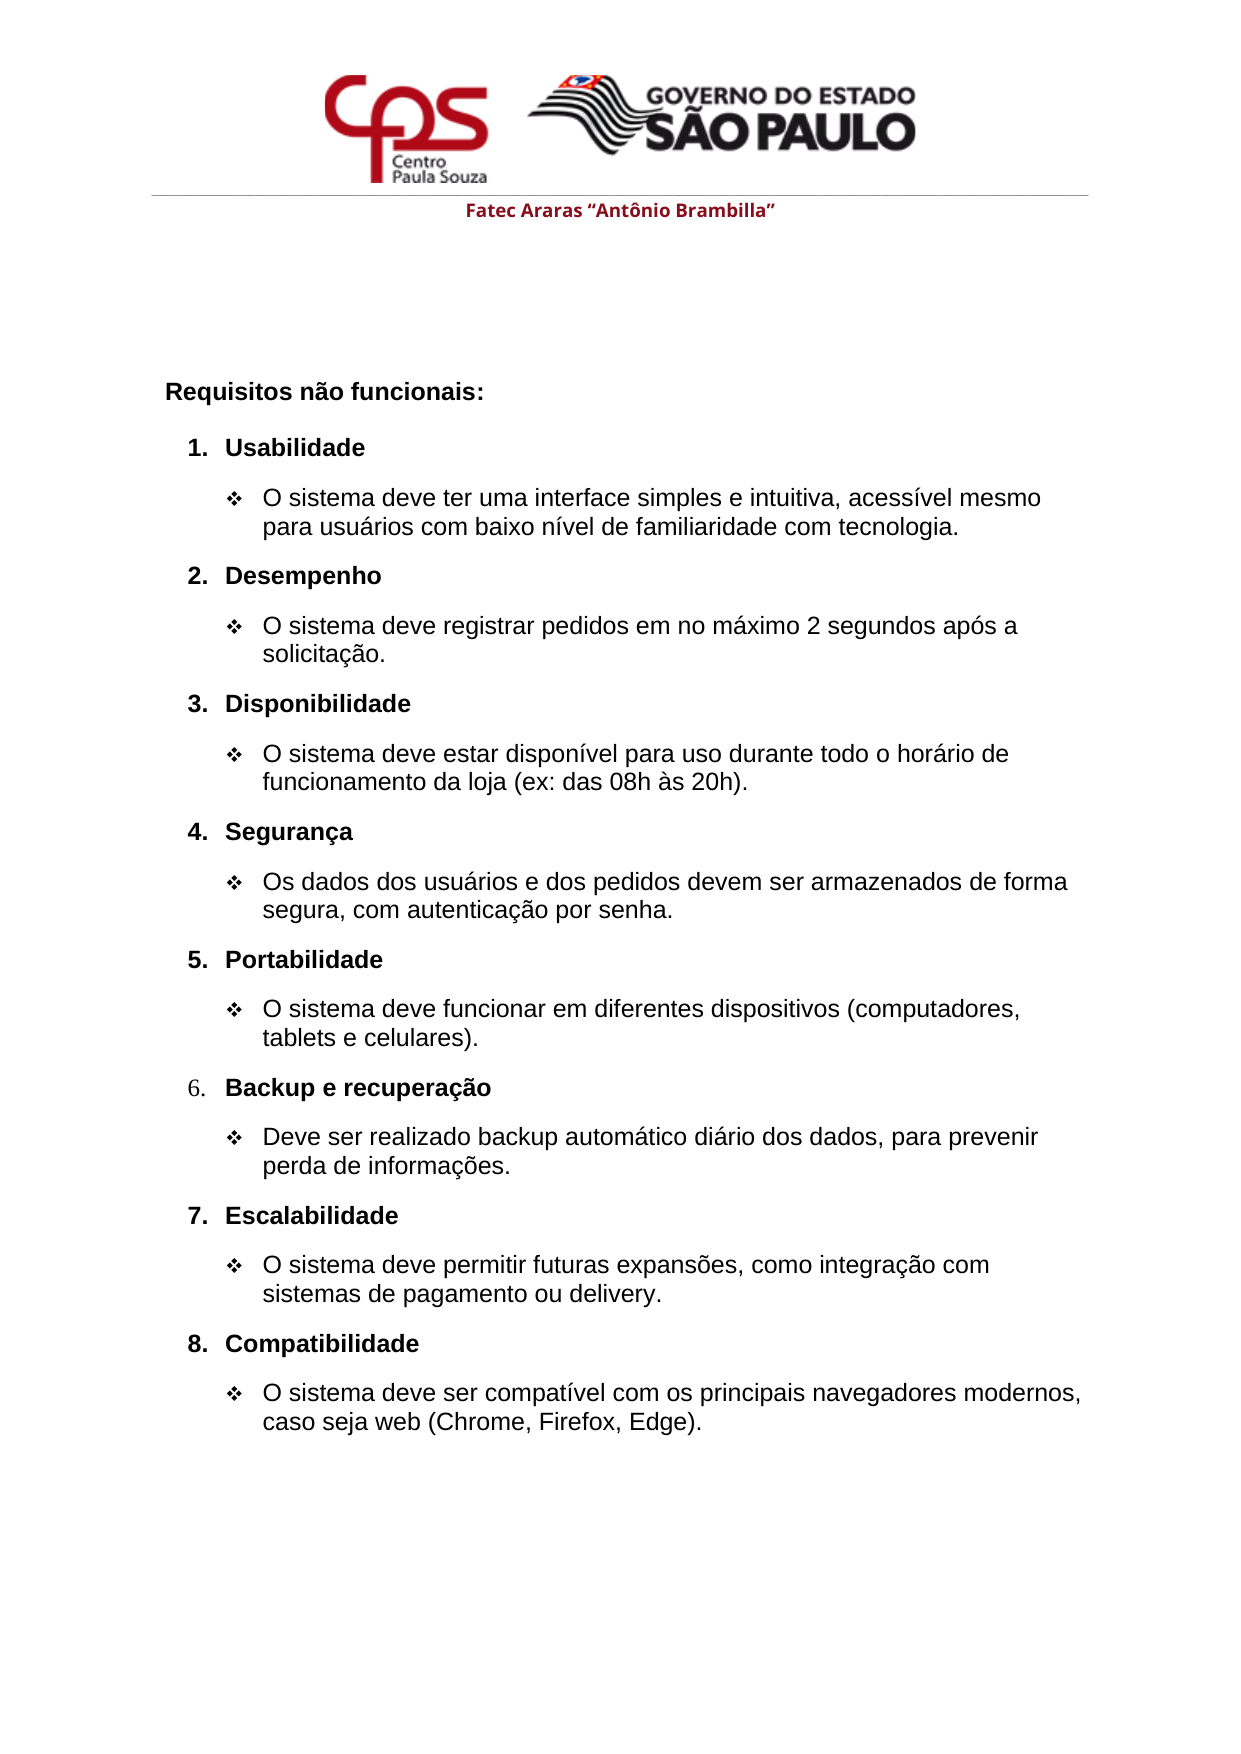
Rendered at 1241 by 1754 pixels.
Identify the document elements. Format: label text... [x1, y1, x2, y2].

list O sistema deve funcionar em diferentes dispositivos (computadores, tablets e celulares). [225, 994, 1090, 1052]
list Compatibilidade [187, 1329, 1090, 1357]
list Portabilidade [187, 945, 1090, 973]
list Desempenho [187, 561, 1090, 590]
list O sistema deve ser compatível com os principais navegadores modernos, caso seja web (Chrome, Firefox, Edge). [225, 1378, 1090, 1436]
list O sistema deve registrar pedidos em no máximo 2 segundos após a solicitação. [225, 611, 1090, 668]
list Backup e recuperação [187, 1073, 1090, 1102]
list O sistema deve estar disponível para uso durante todo o horário de funcionamento da loja (ex: das 08h às 20h). [225, 738, 1090, 796]
list Escalabilidade [187, 1201, 1090, 1229]
list Os dados dos usuários e dos pedidos devem ser armazenados de forma segura, com autenticação por senha. [225, 866, 1090, 924]
list Segurança [187, 817, 1090, 846]
list Disponibilidade [187, 689, 1090, 718]
list Deve ser realizado backup automático diário dos dados, para prevenir perda de informações. [225, 1122, 1090, 1180]
list Usabilidade [187, 433, 1090, 462]
list O sistema deve permitir futuras expansões, como integração com sistemas de pagamento ou delivery. [225, 1250, 1090, 1308]
subtitle Requisitos não funcionais: [165, 377, 1090, 406]
list O sistema deve ter uma interface simples e intuitiva, acessível mesmo para usuários com baixo nível de familiaridade com tecnologia. [225, 483, 1090, 540]
